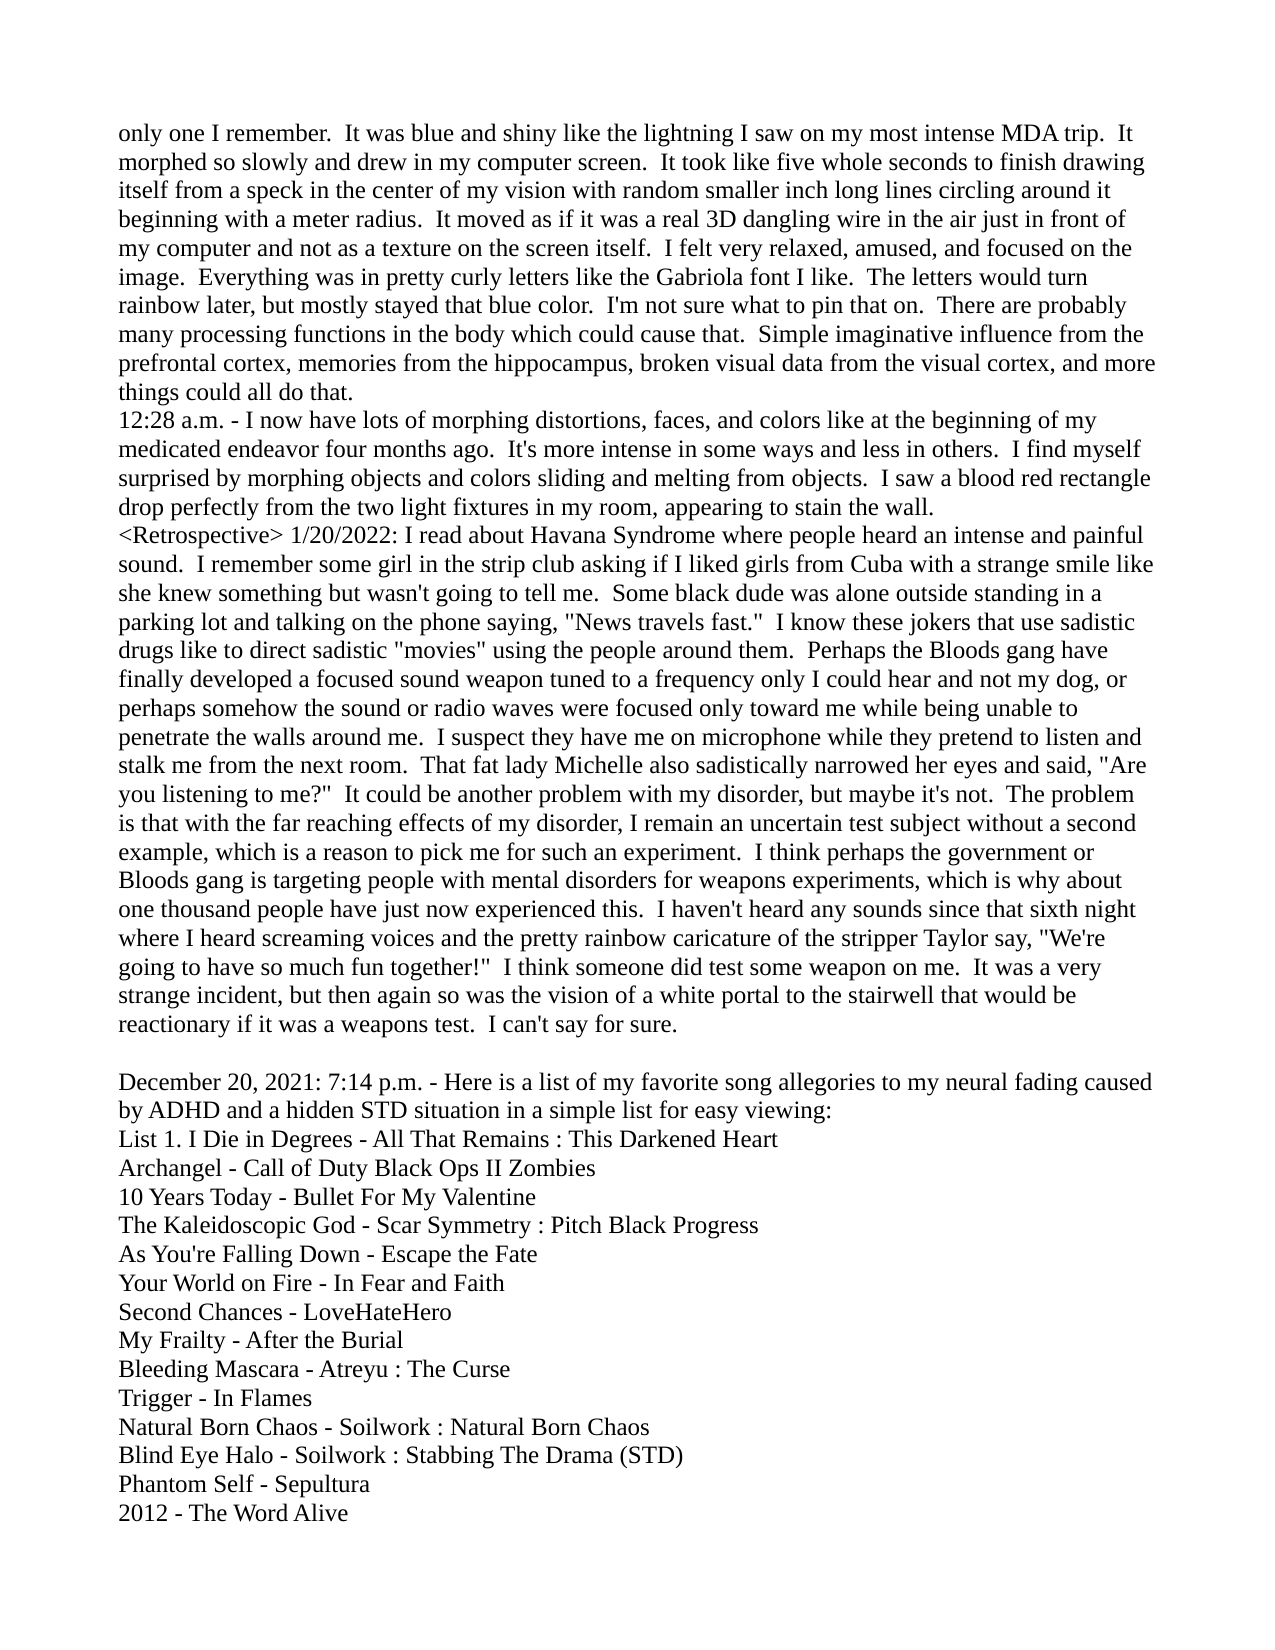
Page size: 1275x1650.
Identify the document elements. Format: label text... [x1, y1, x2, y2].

text December 20, 2021: 7:14 p.m. - Here is a list of my favorite song allegories to my neural fading caused by ADHD and a hidden STD situation in a simple list for easy viewing: [118, 1067, 1157, 1124]
text Your World on Fire - In Fear and Faith [118, 1268, 1157, 1297]
text Archangel - Call of Duty Black Ops II Zombies [118, 1153, 1157, 1182]
text 2012 - The Word Alive [118, 1498, 1157, 1527]
text Second Chances - LoveHateHero [118, 1297, 1157, 1326]
text only one I remember. It was blue and shiny like the lightning I saw on my most intense MDA trip. It morphed so slowly and drew in my computer screen. It took like five whole seconds to finish drawing itself from a speck in the center of my vision with random smaller inch long lines circling around it beginning with a meter radius. It moved as if it was a real 3D dangling wire in the air just in front of my computer and not as a texture on the screen itself. I felt very relaxed, amused, and focused on the image. Everything was in pretty curly letters like the Gabriola font I like. The letters would turn rainbow later, but mostly stayed that blue color. I'm not sure what to pin that on. There are probably many processing functions in the body which could cause that. Simple imaginative influence from the prefrontal cortex, memories from the hippocampus, broken visual data from the visual cortex, and more things could all do that. [118, 118, 1157, 406]
text Blind Eye Halo - Soilwork : Stabbing The Drama (STD) [118, 1441, 1157, 1469]
text As You're Falling Down - Escape the Fate [118, 1239, 1157, 1268]
text Natural Born Chaos - Soilwork : Natural Born Chaos [118, 1412, 1157, 1441]
text 12:28 a.m. - I now have lots of morphing distortions, faces, and colors like at the beginning of my medicated endeavor four months ago. It's more intense in some ways and less in others. I find myself surprised by morphing objects and colors sliding and melting from objects. I saw a blood red rectangle drop perfectly from the two light fixtures in my room, appearing to stain the wall. [118, 406, 1157, 521]
text List 1. I Die in Degrees - All That Remains : This Darkened Heart [118, 1124, 1157, 1153]
text The Kaleidoscopic God - Scar Symmetry : Pitch Black Progress [118, 1211, 1157, 1239]
text Bleeding Mascara - Atreyu : The Curse [118, 1354, 1157, 1383]
text My Frailty - After the Burial [118, 1326, 1157, 1354]
text Phantom Self - Sepultura [118, 1469, 1157, 1498]
text 10 Years Today - Bullet For My Valentine [118, 1182, 1157, 1211]
text Trigger - In Flames [118, 1383, 1157, 1412]
text <Retrospective> 1/20/2022: I read about Havana Syndrome where people heard an intense and painful sound. I remember some girl in the strip club asking if I liked girls from Cuba with a strange smile like she knew something but wasn't going to tell me. Some black dude was alone outside standing in a parking lot and talking on the phone saying, "News travels fast." I know these jokers that use sadistic drugs like to direct sadistic "movies" using the people around them. Perhaps the Bloods gang have finally developed a focused sound weapon tuned to a frequency only I could hear and not my dog, or perhaps somehow the sound or radio waves were focused only toward me while being unable to penetrate the walls around me. I suspect they have me on microphone while they pretend to listen and stalk me from the next room. That fat lady Michelle also sadistically narrowed her eyes and said, "Are you listening to me?" It could be another problem with my disorder, but maybe it's not. The problem is that with the far reaching effects of my disorder, I remain an uncertain test subject without a second example, which is a reason to pick me for such an experiment. I think perhaps the government or Bloods gang is targeting people with mental disorders for weapons experiments, which is why about one thousand people have just now experienced this. I haven't heard any sounds since that sixth night where I heard screaming voices and the pretty rainbow caricature of the stripper Taylor say, "We're going to have so much fun together!" I think someone did test some weapon on me. It was a very strange incident, but then again so was the vision of a white portal to the stairwell that would be reactionary if it was a weapons test. I can't say for sure. [118, 521, 1157, 1038]
